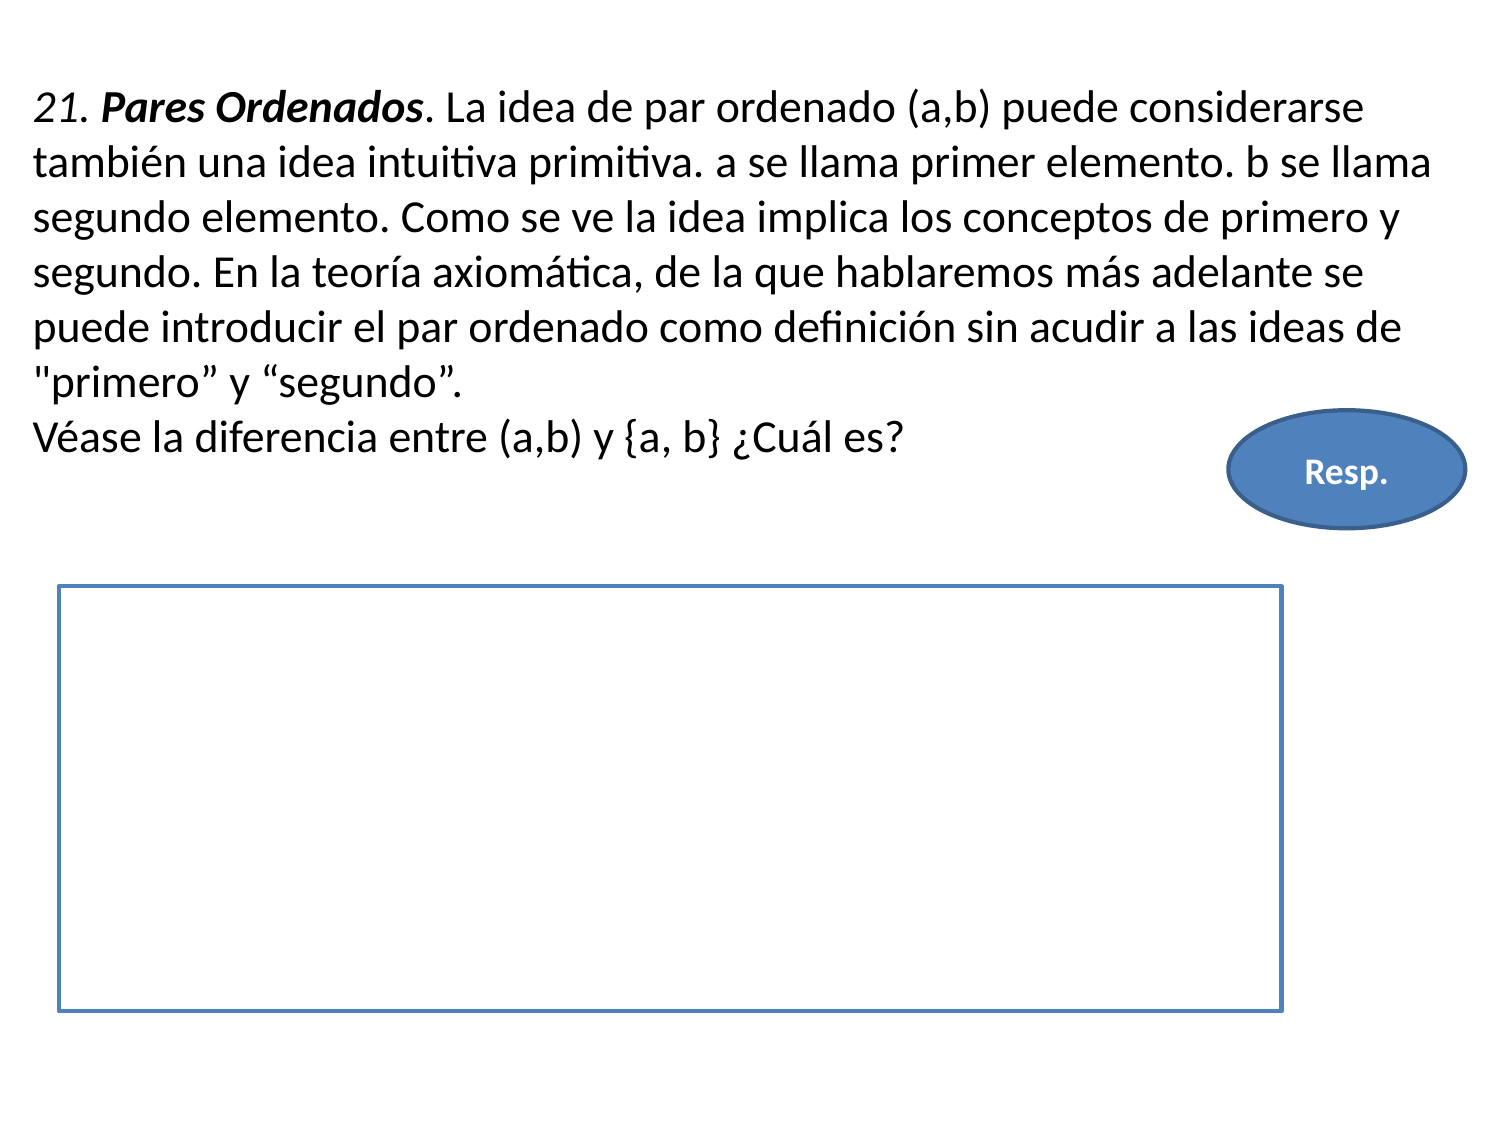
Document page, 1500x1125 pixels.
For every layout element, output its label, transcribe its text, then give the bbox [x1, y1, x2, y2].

text_box Resp. [1228, 410, 1466, 529]
title 21. Pares Ordenados. La idea de par ordenado (a,b) puede considerarse también una idea intuitiva primitiva. a se llama primer elemento. b se llama segundo elemento. Como se ve la idea implica los conceptos de primero y segundo. En la teoría axiomática, de la que hablaremos más adelante se puede introducir el par ordenado como definición sin acudir a las ideas de "primero” y “segundo”. Véase la diferencia entre (a,b) y {a, b} ¿Cuál es? [17, 54, 1495, 539]
text_box [58, 586, 1282, 1012]
